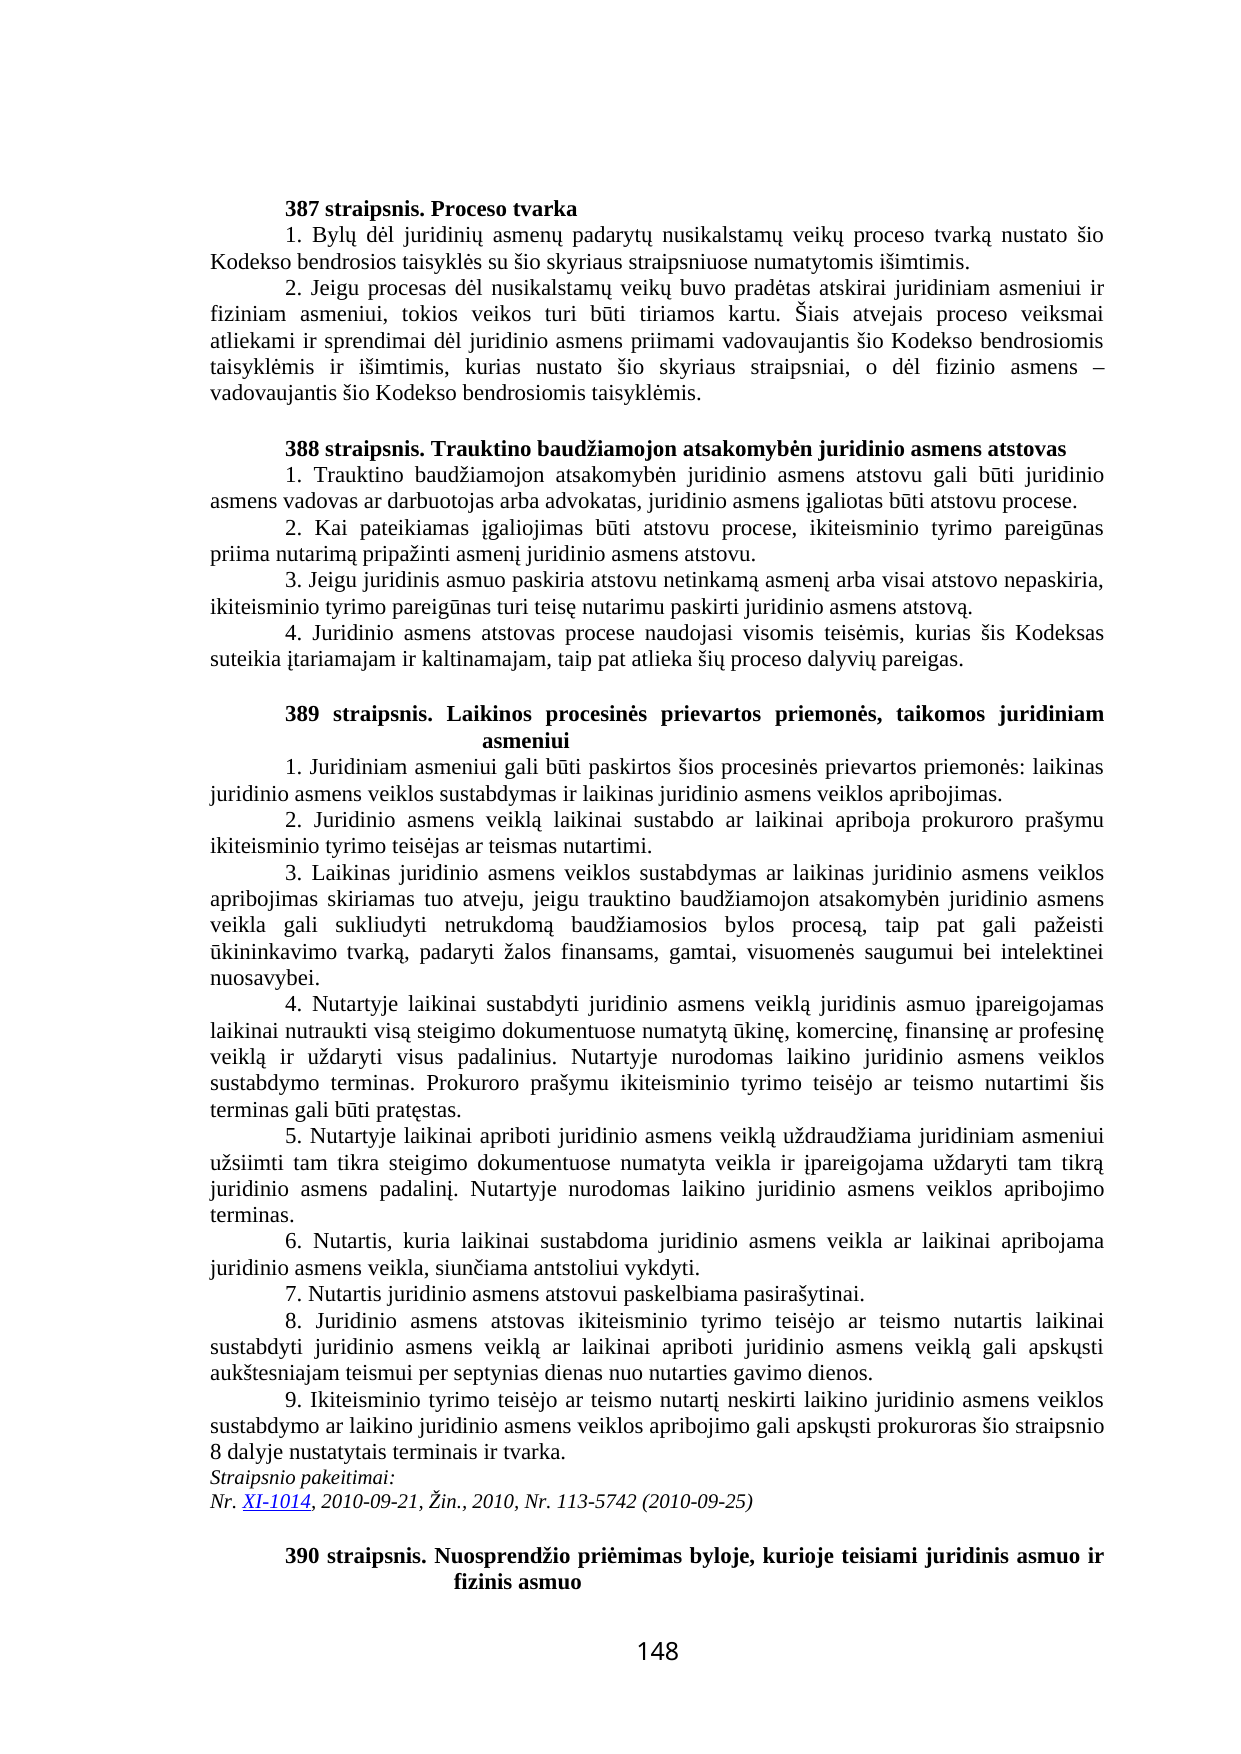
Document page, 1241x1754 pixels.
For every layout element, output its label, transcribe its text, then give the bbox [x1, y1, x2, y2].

text 1. Bylų dėl juridinių asmenų padarytų nusikalstamų veikų proceso tvarką nustato šio Kodekso bendrosios taisyklės su šio skyriaus straipsniuose numatytomis išimtimis. [210, 221, 1106, 274]
text 2. Juridinio asmens veiklą laikinai sustabdo ar laikinai apriboja prokuroro prašymu ikiteisminio tyrimo teisėjas ar teismas nutartimi. [210, 806, 1106, 859]
text 7. Nutartis juridinio asmens atstovui paskelbiama pasirašytinai. [210, 1280, 1106, 1307]
text Straipsnio pakeitimai: [210, 1465, 1106, 1489]
text 388 straipsnis. Trauktino baudžiamojon atsakomybėn juridinio asmens atstovas [285, 434, 1106, 461]
text 387 straipsnis. Proceso tvarka [210, 195, 1106, 221]
text 6. Nutartis, kuria laikinai sustabdoma juridinio asmens veikla ar laikinai apribojama juridinio asmens veikla, siunčiama antstoliui vykdyti. [210, 1228, 1106, 1280]
text 9. Ikiteisminio tyrimo teisėjo ar teismo nutartį neskirti laikino juridinio asmens veiklos sustabdymo ar laikino juridinio asmens veiklos apribojimo gali apskųsti prokuroras šio straipsnio 8 dalyje nustatytais terminais ir tvarka. [210, 1386, 1106, 1465]
text 1. Trauktino baudžiamojon atsakomybėn juridinio asmens atstovu gali būti juridinio asmens vadovas ar darbuotojas arba advokatas, juridinio asmens įgaliotas būti atstovu procese. [210, 461, 1106, 514]
text 4. Juridinio asmens atstovas procese naudojasi visomis teisėmis, kurias šis Kodeksas suteikia įtariamajam ir kaltinamajam, taip pat atlieka šių proceso dalyvių pareigas. [210, 619, 1106, 672]
text 5. Nutartyje laikinai apriboti juridinio asmens veiklą uždraudžiama juridiniam asmeniui užsiimti tam tikra steigimo dokumentuose numatyta veikla ir įpareigojama uždaryti tam tikrą juridinio asmens padalinį. Nutartyje nurodomas laikino juridinio asmens veiklos apribojimo terminas. [210, 1122, 1106, 1228]
text 2. Jeigu procesas dėl nusikalstamų veikų buvo pradėtas atskirai juridiniam asmeniui ir fiziniam asmeniui, tokios veikos turi būti tiriamos kartu. Šiais atvejais proceso veiksmai atliekami ir sprendimai dėl juridinio asmens priimami vadovaujantis šio Kodekso bendrosiomis taisyklėmis ir išimtimis, kurias nustato šio skyriaus straipsniai, o dėl fizinio asmens – vadovaujantis šio Kodekso bendrosiomis taisyklėmis. [210, 274, 1106, 406]
text 3. Laikinas juridinio asmens veiklos sustabdymas ar laikinas juridinio asmens veiklos apribojimas skiriamas tuo atveju, jeigu trauktino baudžiamojon atsakomybėn juridinio asmens veikla gali sukliudyti netrukdomą baudžiamosios bylos procesą, taip pat gali pažeisti ūkininkavimo tvarką, padaryti žalos finansams, gamtai, visuomenės saugumui bei intelektinei nuosavybei. [210, 859, 1106, 990]
text Nr. XI-1014, 2010-09-21, Žin., 2010, Nr. 113-5742 (2010-09-25) [210, 1489, 1106, 1513]
text 8. Juridinio asmens atstovas ikiteisminio tyrimo teisėjo ar teismo nutartis laikinai sustabdyti juridinio asmens veiklą ar laikinai apriboti juridinio asmens veiklą gali apskųsti aukštesniajam teismui per septynias dienas nuo nutarties gavimo dienos. [210, 1307, 1106, 1386]
text 3. Jeigu juridinis asmuo paskiria atstovu netinkamą asmenį arba visai atstovo nepaskiria, ikiteisminio tyrimo pareigūnas turi teisę nutarimu paskirti juridinio asmens atstovą. [210, 566, 1106, 619]
text 4. Nutartyje laikinai sustabdyti juridinio asmens veiklą juridinis asmuo įpareigojamas laikinai nutraukti visą steigimo dokumentuose numatytą ūkinę, komercinę, finansinę ar profesinę veiklą ir uždaryti visus padalinius. Nutartyje nurodomas laikino juridinio asmens veiklos sustabdymo terminas. Prokuroro prašymu ikiteisminio tyrimo teisėjo ar teismo nutartimi šis terminas gali būti pratęstas. [210, 990, 1106, 1122]
text 1. Juridiniam asmeniui gali būti paskirtos šios procesinės prievartos priemonės: laikinas juridinio asmens veiklos sustabdymas ir laikinas juridinio asmens veiklos apribojimas. [210, 753, 1106, 806]
text 389 straipsnis. Laikinos procesinės prievartos priemonės, taikomos juridiniam asmeniui [285, 701, 1106, 753]
text 2. Kai pateikiamas įgaliojimas būti atstovu procese, ikiteisminio tyrimo pareigūnas priima nutarimą pripažinti asmenį juridinio asmens atstovu. [210, 514, 1106, 566]
text 390 straipsnis. Nuosprendžio priėmimas byloje, kurioje teisiami juridinis asmuo ir fizinis asmuo [285, 1542, 1106, 1594]
